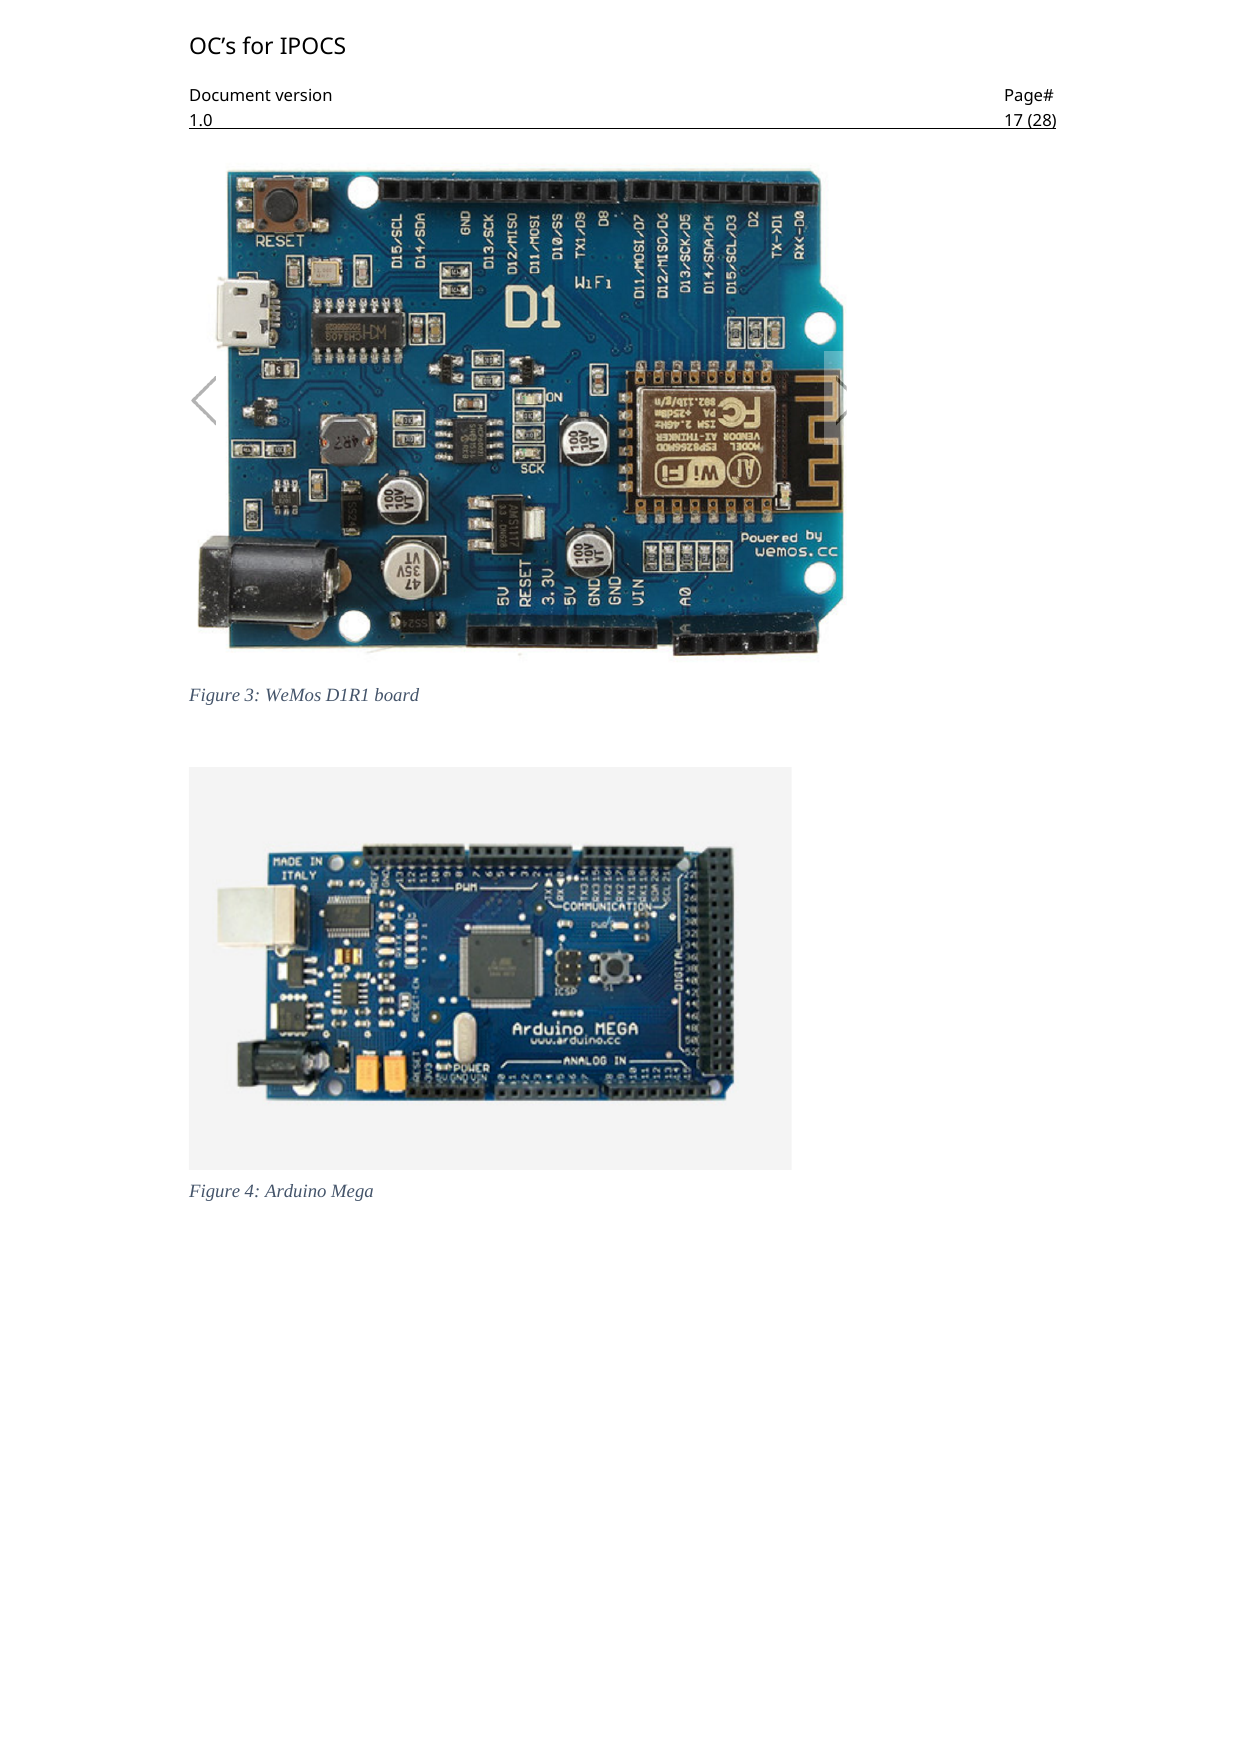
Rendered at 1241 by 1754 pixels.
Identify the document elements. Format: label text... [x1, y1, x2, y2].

text Figure 3: WeMos D1R1 board [189, 684, 1122, 705]
text Figure 4: Arduino Mega [189, 1179, 1122, 1201]
